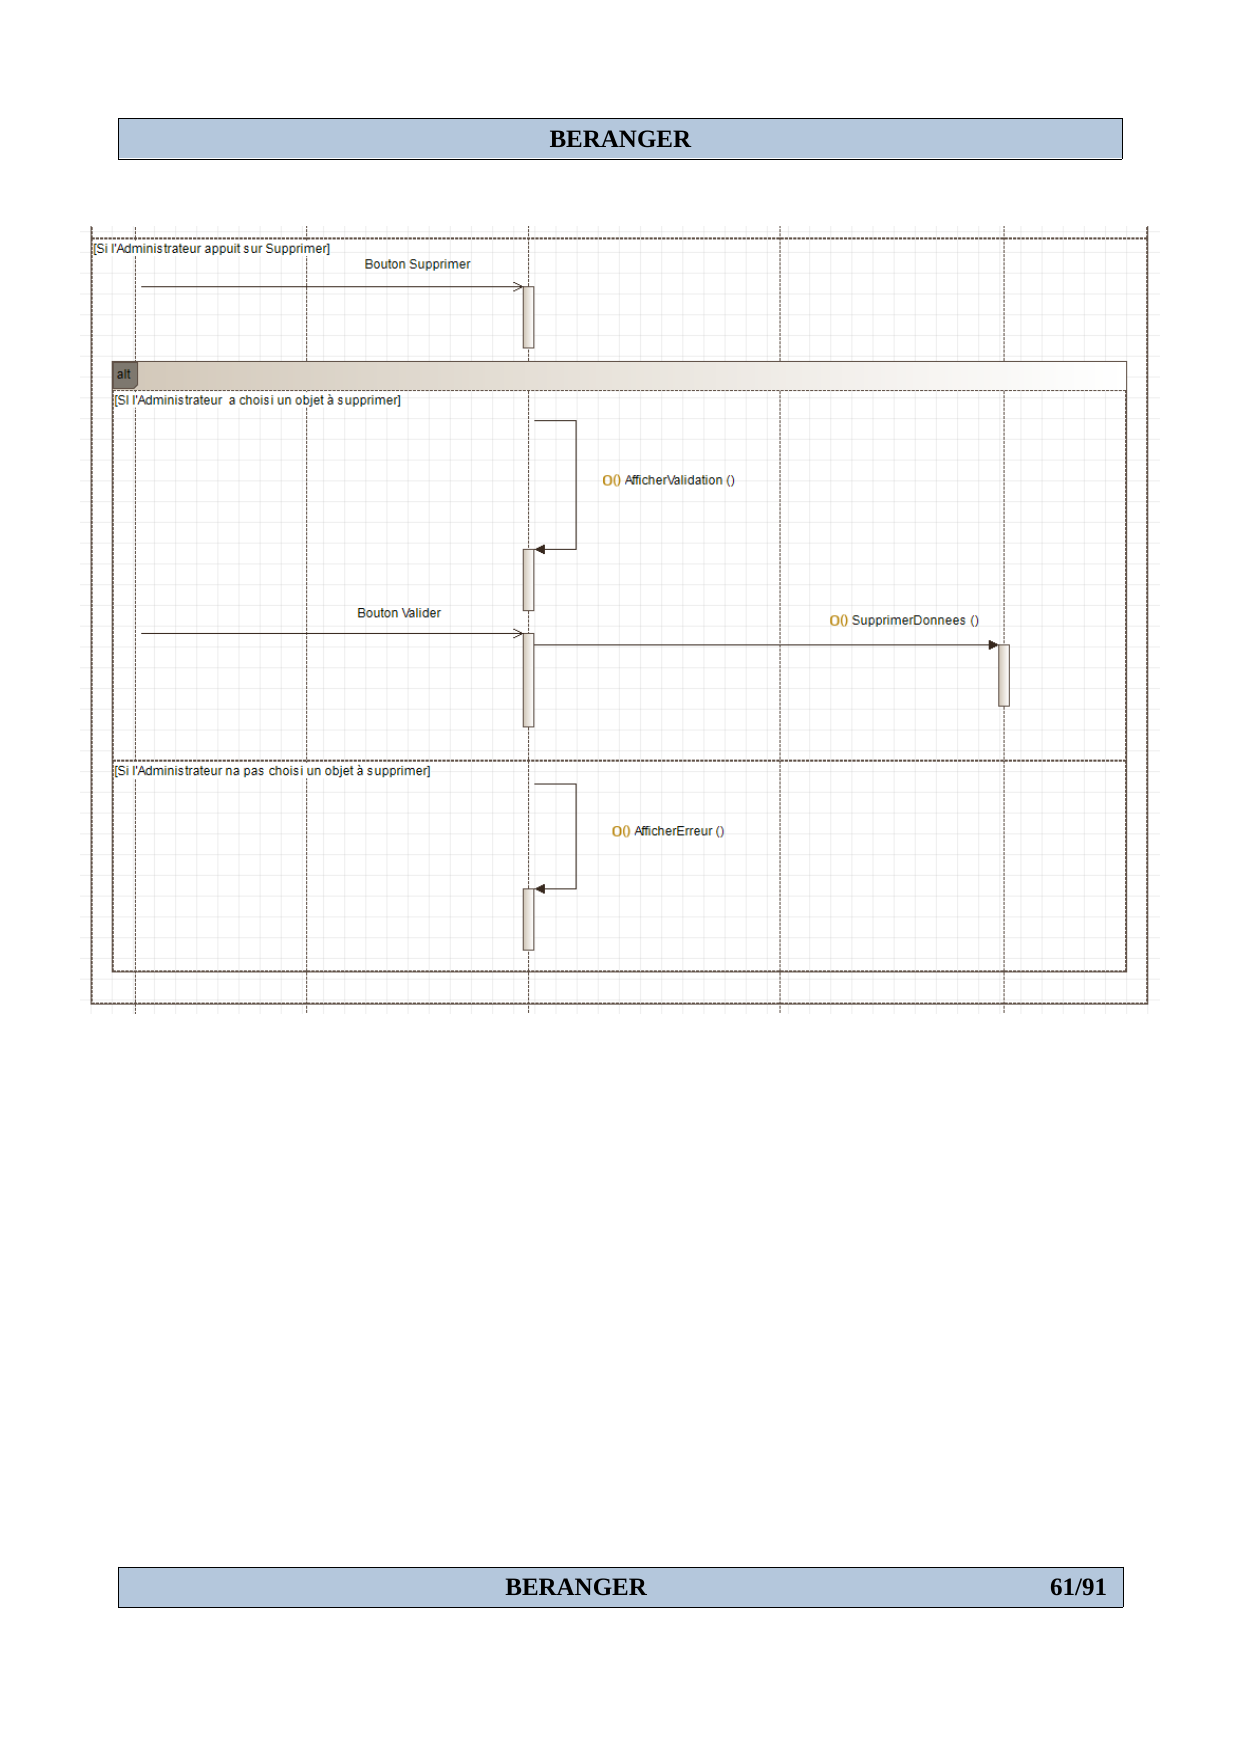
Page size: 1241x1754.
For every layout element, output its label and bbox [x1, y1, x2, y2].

picture [80, 226, 1160, 1014]
